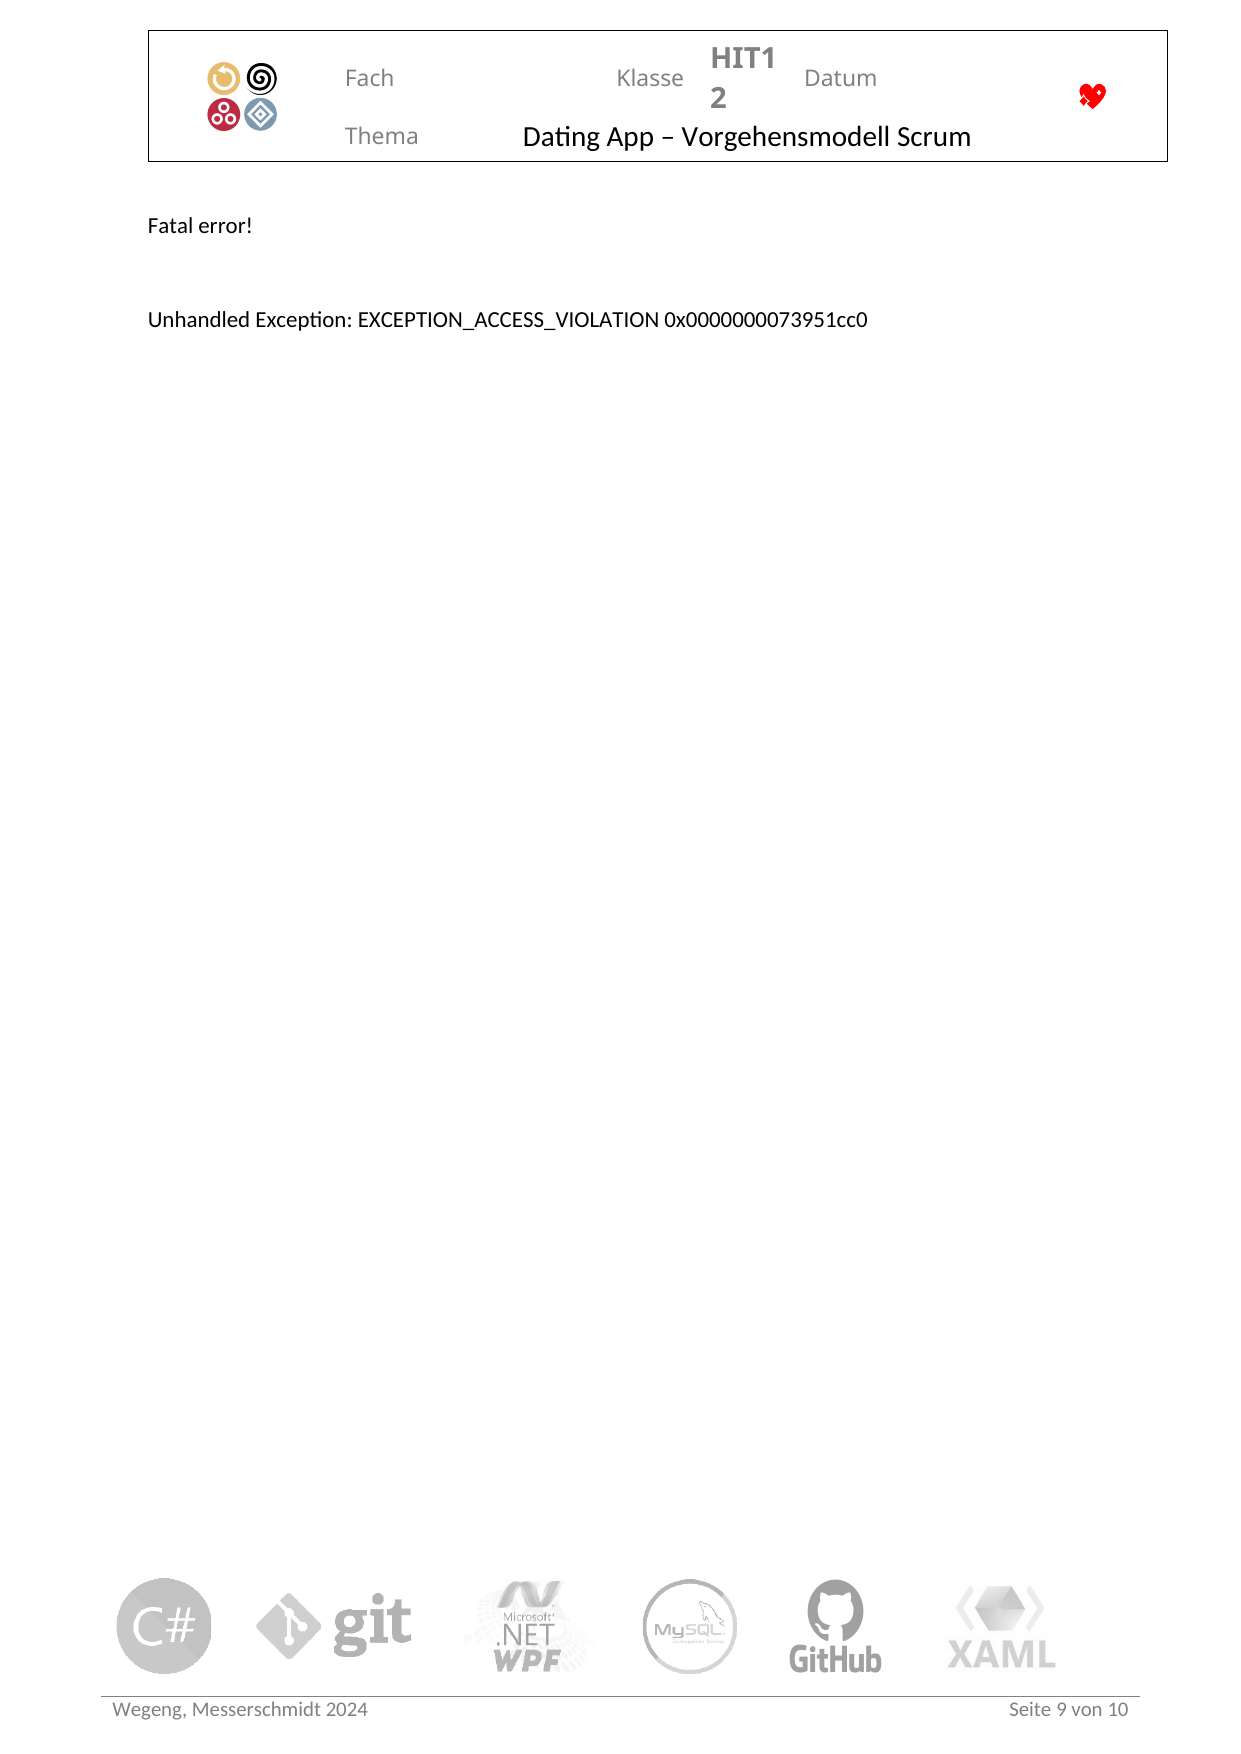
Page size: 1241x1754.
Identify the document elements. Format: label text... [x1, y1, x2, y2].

picture [808, 1578, 885, 1674]
picture [201, 59, 281, 132]
text Fatal error! [148, 211, 1093, 239]
picture [937, 1578, 1066, 1674]
picture [116, 1578, 212, 1674]
text Unhandled Exception: EXCEPTION_ACCESS_VIOLATION 0x0000000073951cc0 [148, 305, 1093, 333]
picture [456, 1579, 599, 1674]
picture [642, 1579, 737, 1674]
picture [256, 1593, 412, 1659]
